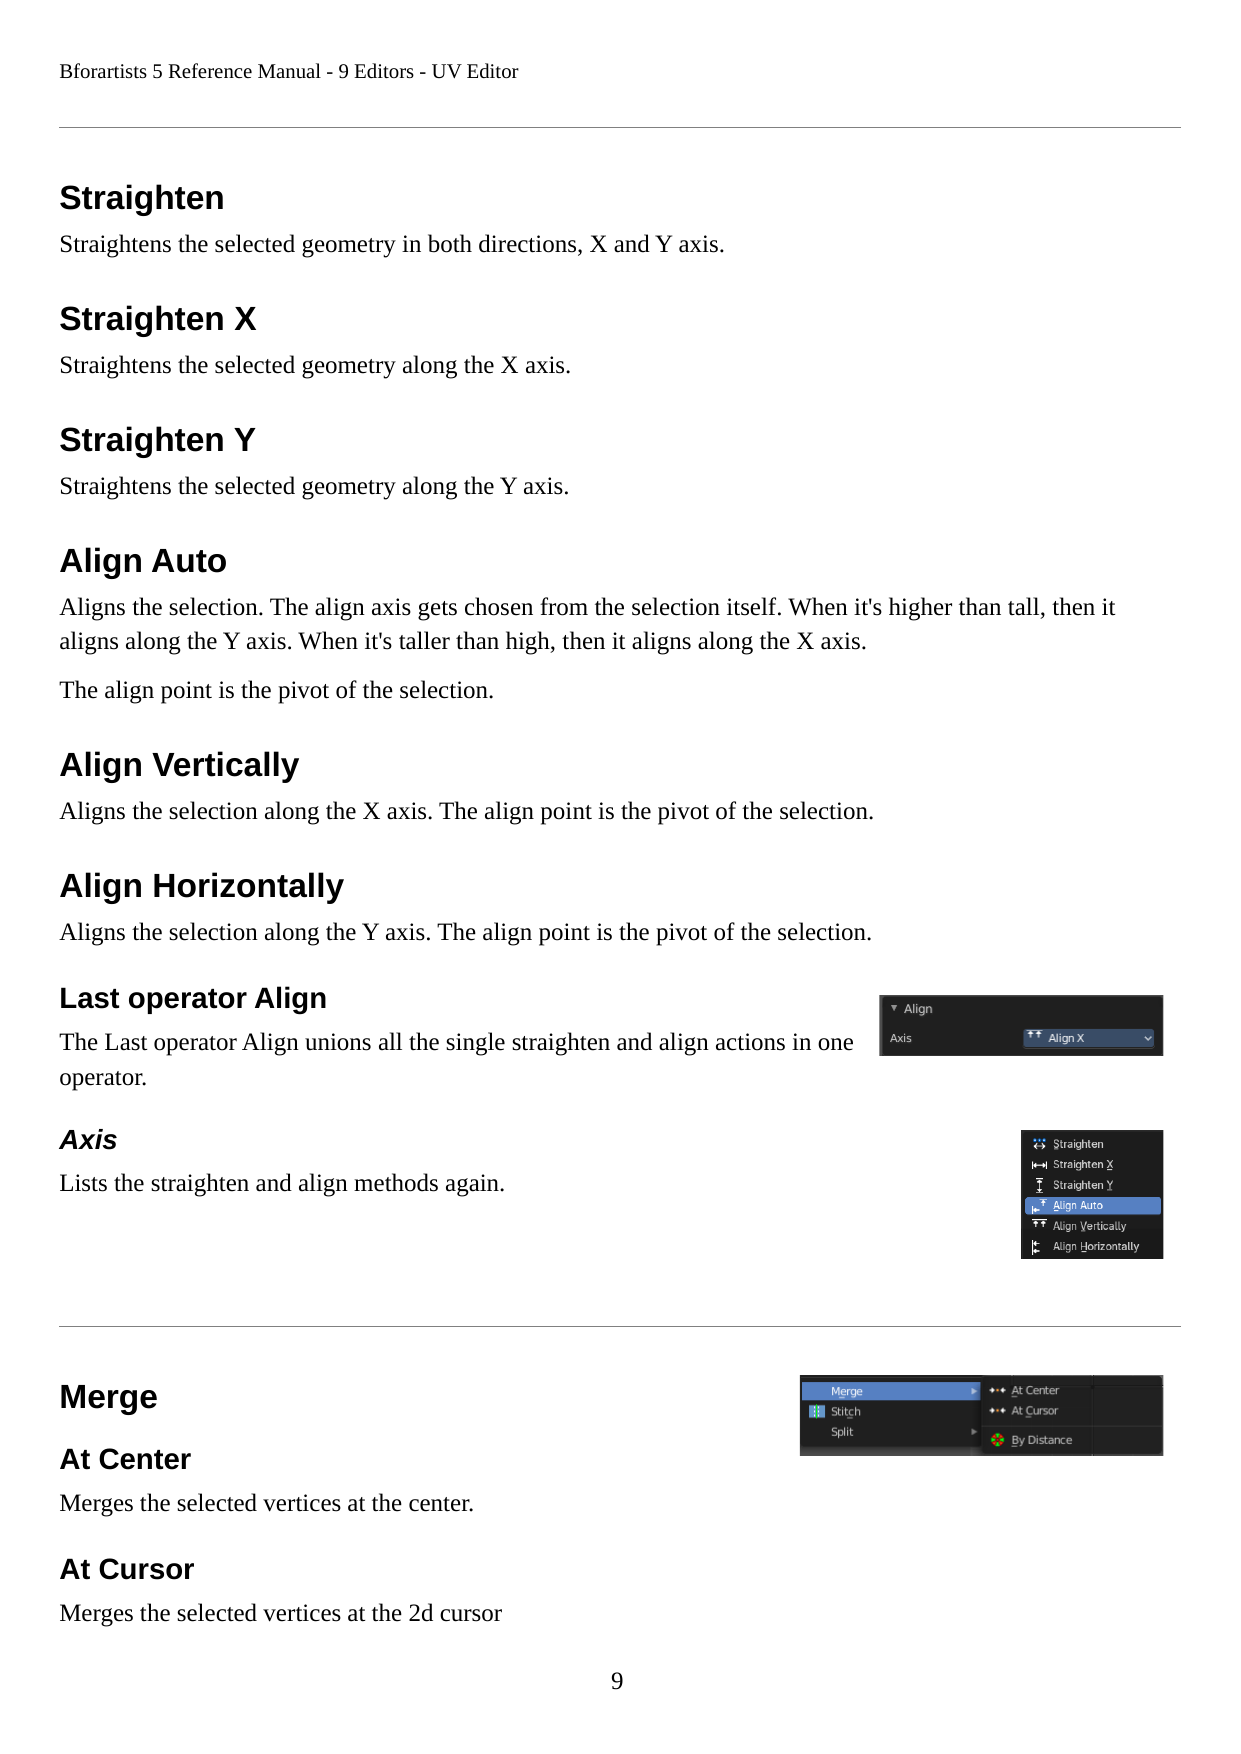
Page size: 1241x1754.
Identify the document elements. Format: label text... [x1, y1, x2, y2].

text Straightens the selected geometry along the X axis. [59, 350, 1181, 378]
subtitle [1164, 1377, 1181, 1415]
picture [1021, 1130, 1164, 1259]
picture [879, 995, 1164, 1056]
text Lists the straighten and align methods again. [59, 1168, 1021, 1197]
text Merges the selected vertices at the center. [59, 1488, 1181, 1517]
text The align point is the pivot of the selection. [59, 675, 1181, 704]
subtitle At Center [59, 1442, 1181, 1476]
text Merges the selected vertices at the 2d cursor [59, 1598, 1181, 1627]
subtitle Last operator Align [59, 981, 1181, 1015]
text Aligns the selection along the Y axis. The align point is the pivot of the selection. [59, 917, 1181, 946]
text The Last operator Align unions all the single straighten and align actions in one operator. [59, 1027, 1181, 1091]
subtitle Straighten Y [59, 420, 1181, 458]
subtitle At Cursor [59, 1552, 1181, 1586]
text Straightens the selected geometry in both directions, X and Y axis. [59, 229, 1181, 257]
text Straightens the selected geometry along the Y axis. [59, 471, 1181, 499]
text Aligns the selection. The align axis gets chosen from the selection itself. When it's higher than tall, then it aligns along the Y axis. When it's taller than high, then it aligns along the X axis. [59, 592, 1181, 655]
text Aligns the selection along the X axis. The align point is the pivot of the selection. [59, 796, 1181, 825]
subtitle Merge [59, 1377, 799, 1415]
subtitle Straighten [59, 178, 1181, 216]
subtitle Align Vertically [59, 745, 1181, 784]
subtitle Align Horizontally [59, 866, 1181, 905]
picture [799, 1375, 1164, 1456]
subtitle Straighten X [59, 299, 1181, 337]
subtitle Align Auto [59, 541, 1181, 579]
subtitle Axis [59, 1123, 1181, 1155]
